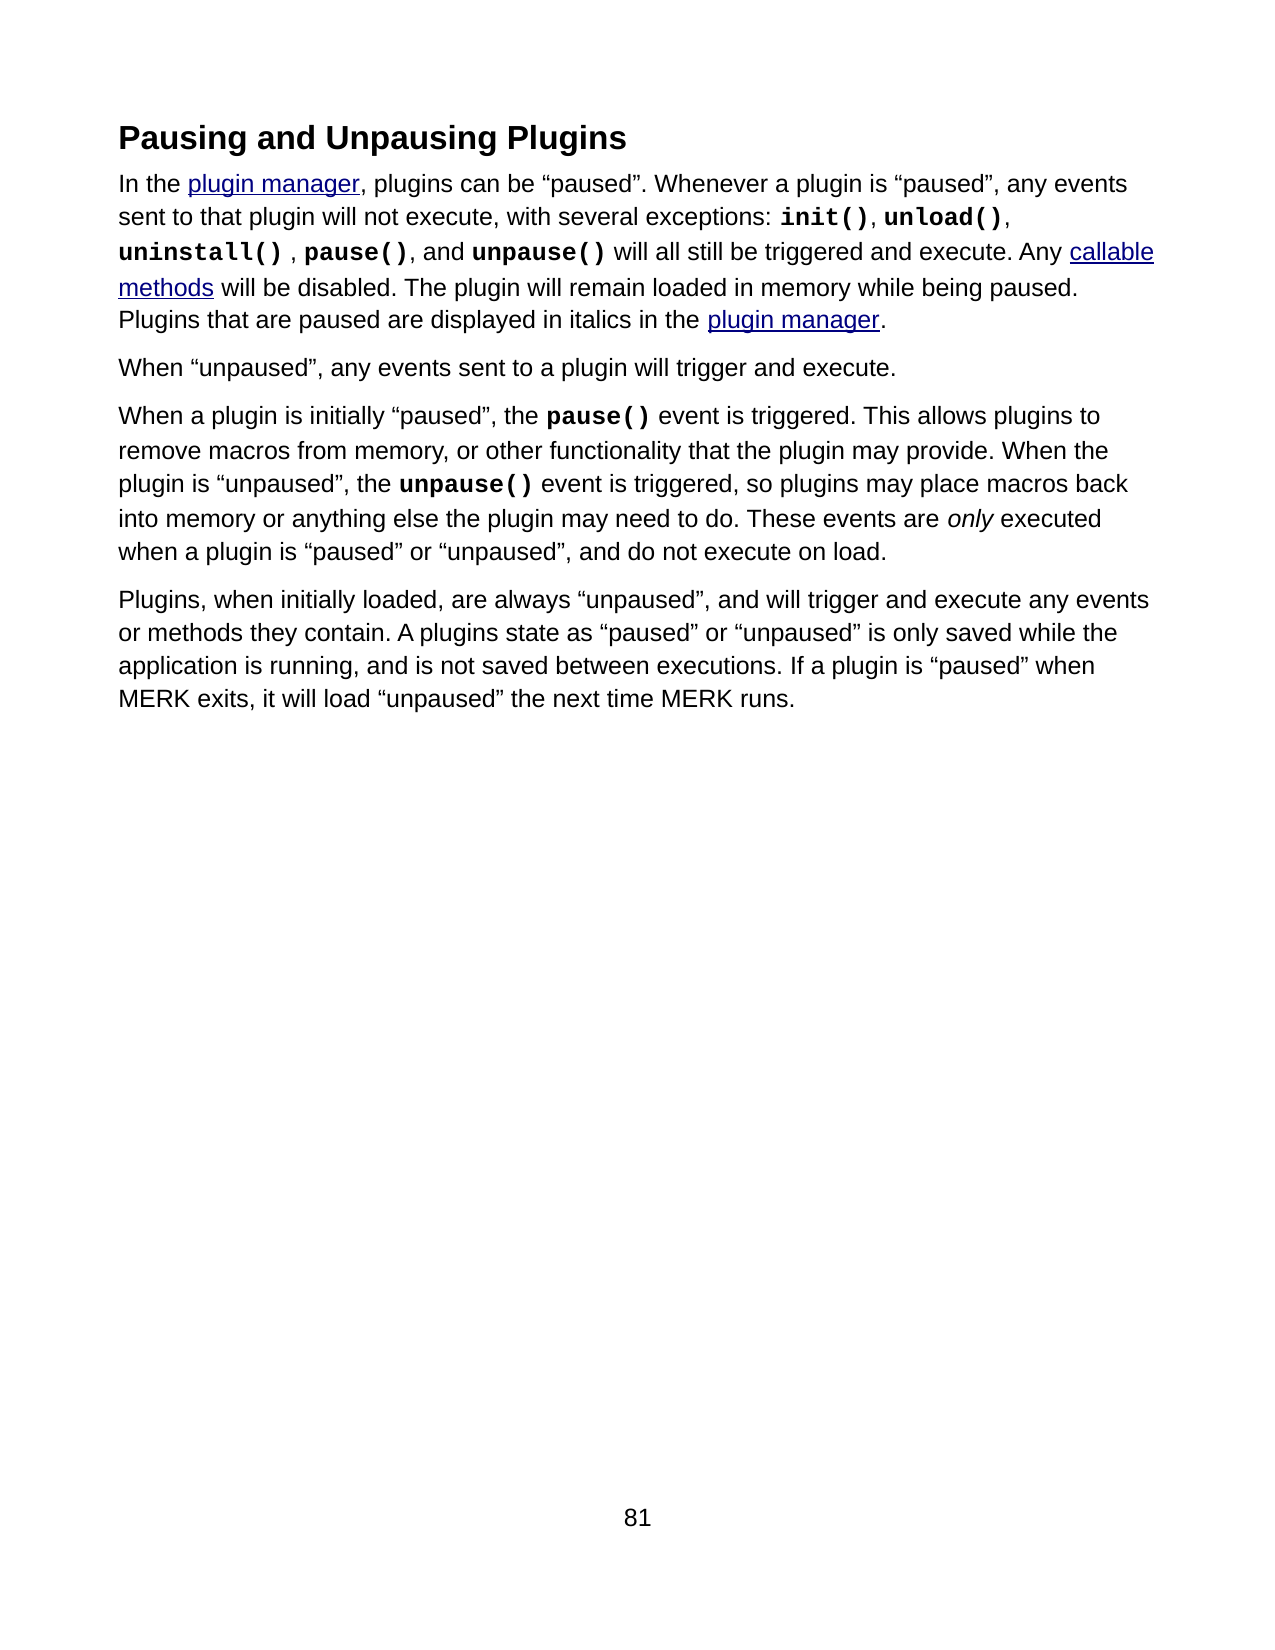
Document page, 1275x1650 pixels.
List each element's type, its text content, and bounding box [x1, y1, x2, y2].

text In the plugin manager, plugins can be “paused”. Whenever a plugin is “paused”, any events sent to that plugin will not execute, with several exceptions: init(), unload(), uninstall() , pause(), and unpause() will all still be triggered and execute. Any callable methods will be disabled. The plugin will remain loaded in memory while being paused. Plugins that are paused are displayed in italics in the plugin manager. [118, 169, 1157, 334]
subtitle Pausing and Unpausing Plugins [118, 118, 1157, 157]
text When a plugin is initially “paused”, the pause() event is triggered. This allows plugins to remove macros from memory, or other functionality that the plugin may provide. When the plugin is “unpaused”, the unpause() event is triggered, so plugins may place macros back into memory or anything else the plugin may need to do. These events are only executed when a plugin is “paused” or “unpaused”, and do not execute on load. [118, 401, 1157, 566]
text Plugins, when initially loaded, are always “unpaused”, and will trigger and execute any events or methods they contain. A plugins state as “paused” or “unpaused” is only saved while the application is running, and is not saved between executions. If a plugin is “paused” when MERK exits, it will load “unpaused” the next time MERK runs. [118, 585, 1157, 713]
text When “unpaused”, any events sent to a plugin will trigger and execute. [118, 353, 1157, 382]
